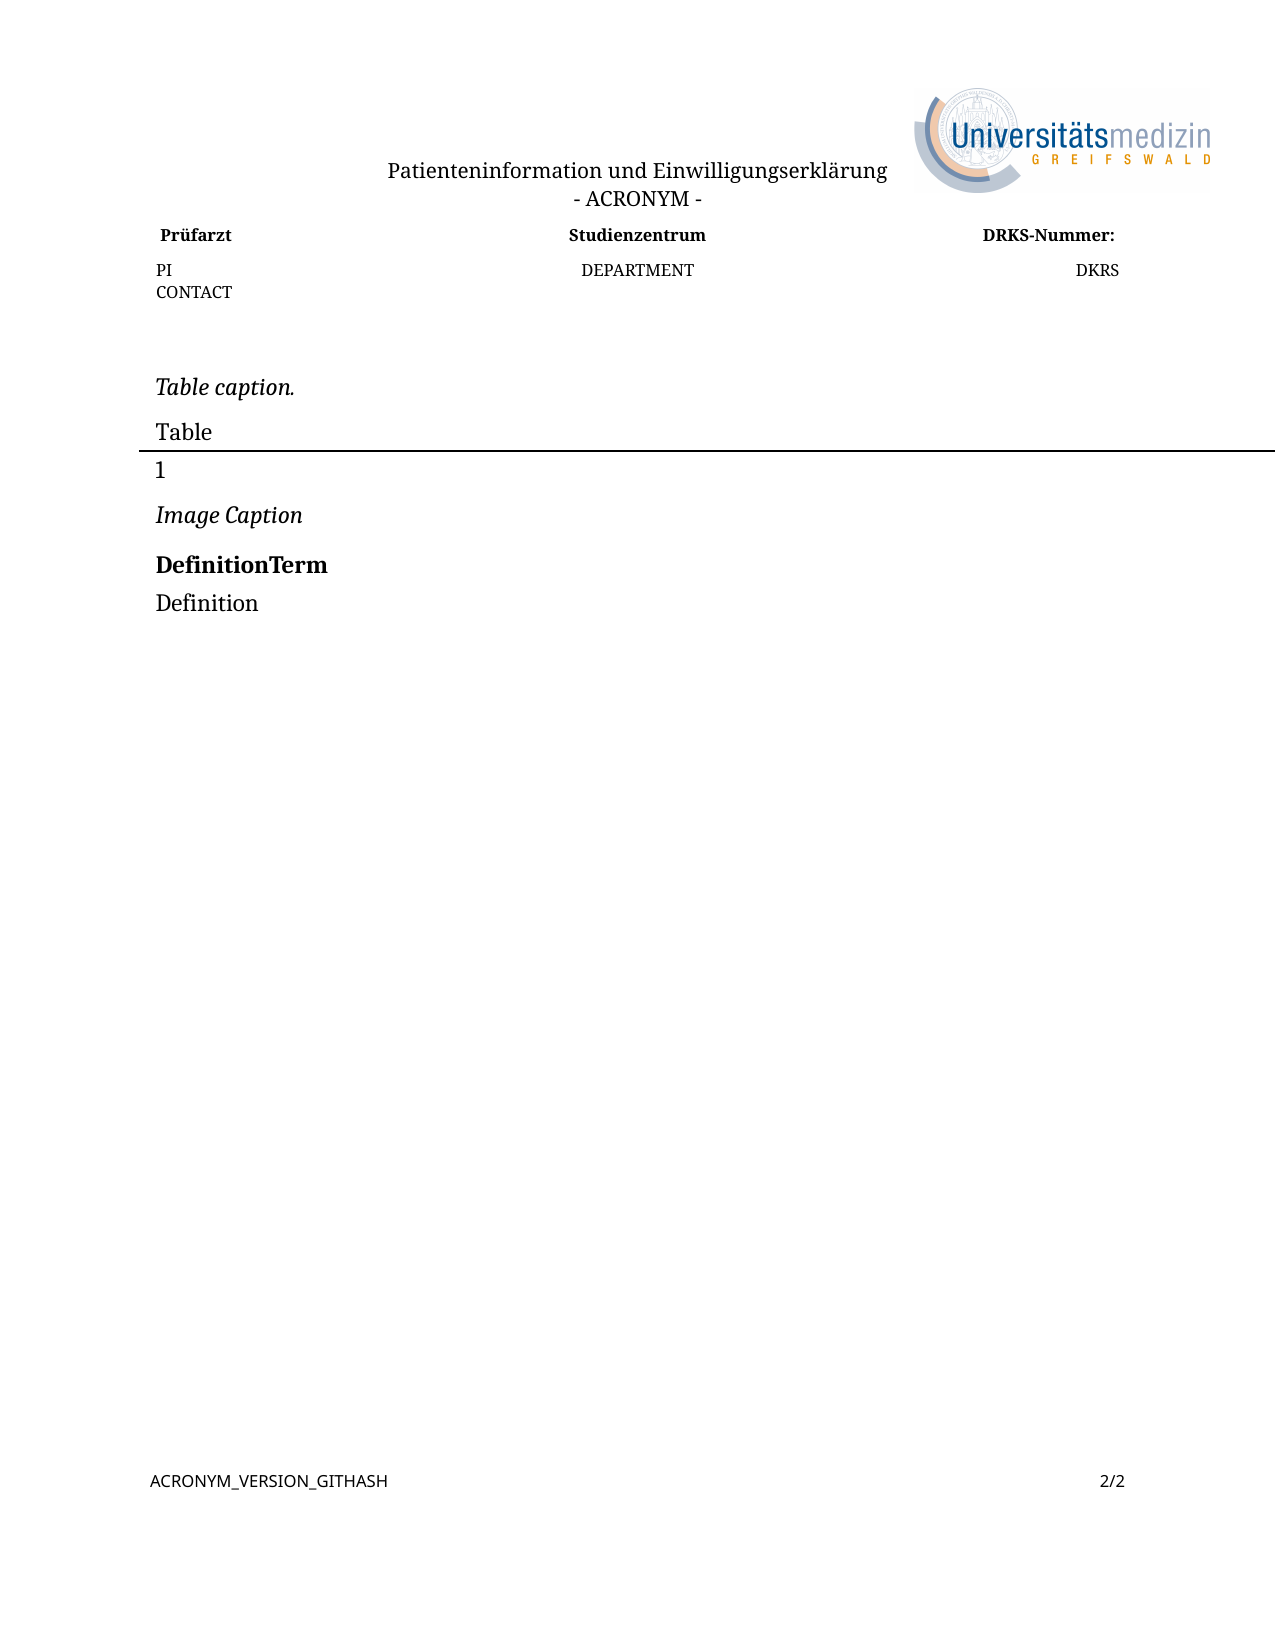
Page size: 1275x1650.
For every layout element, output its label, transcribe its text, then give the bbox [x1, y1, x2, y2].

text DefinitionTerm [150, 551, 1125, 580]
text Image Caption [150, 501, 1125, 529]
table_header Table [139, 414, 1275, 450]
text Table caption. [150, 373, 1125, 402]
table_cell 1 [139, 452, 1275, 488]
text Definition [150, 589, 1125, 617]
picture [914, 88, 1210, 193]
